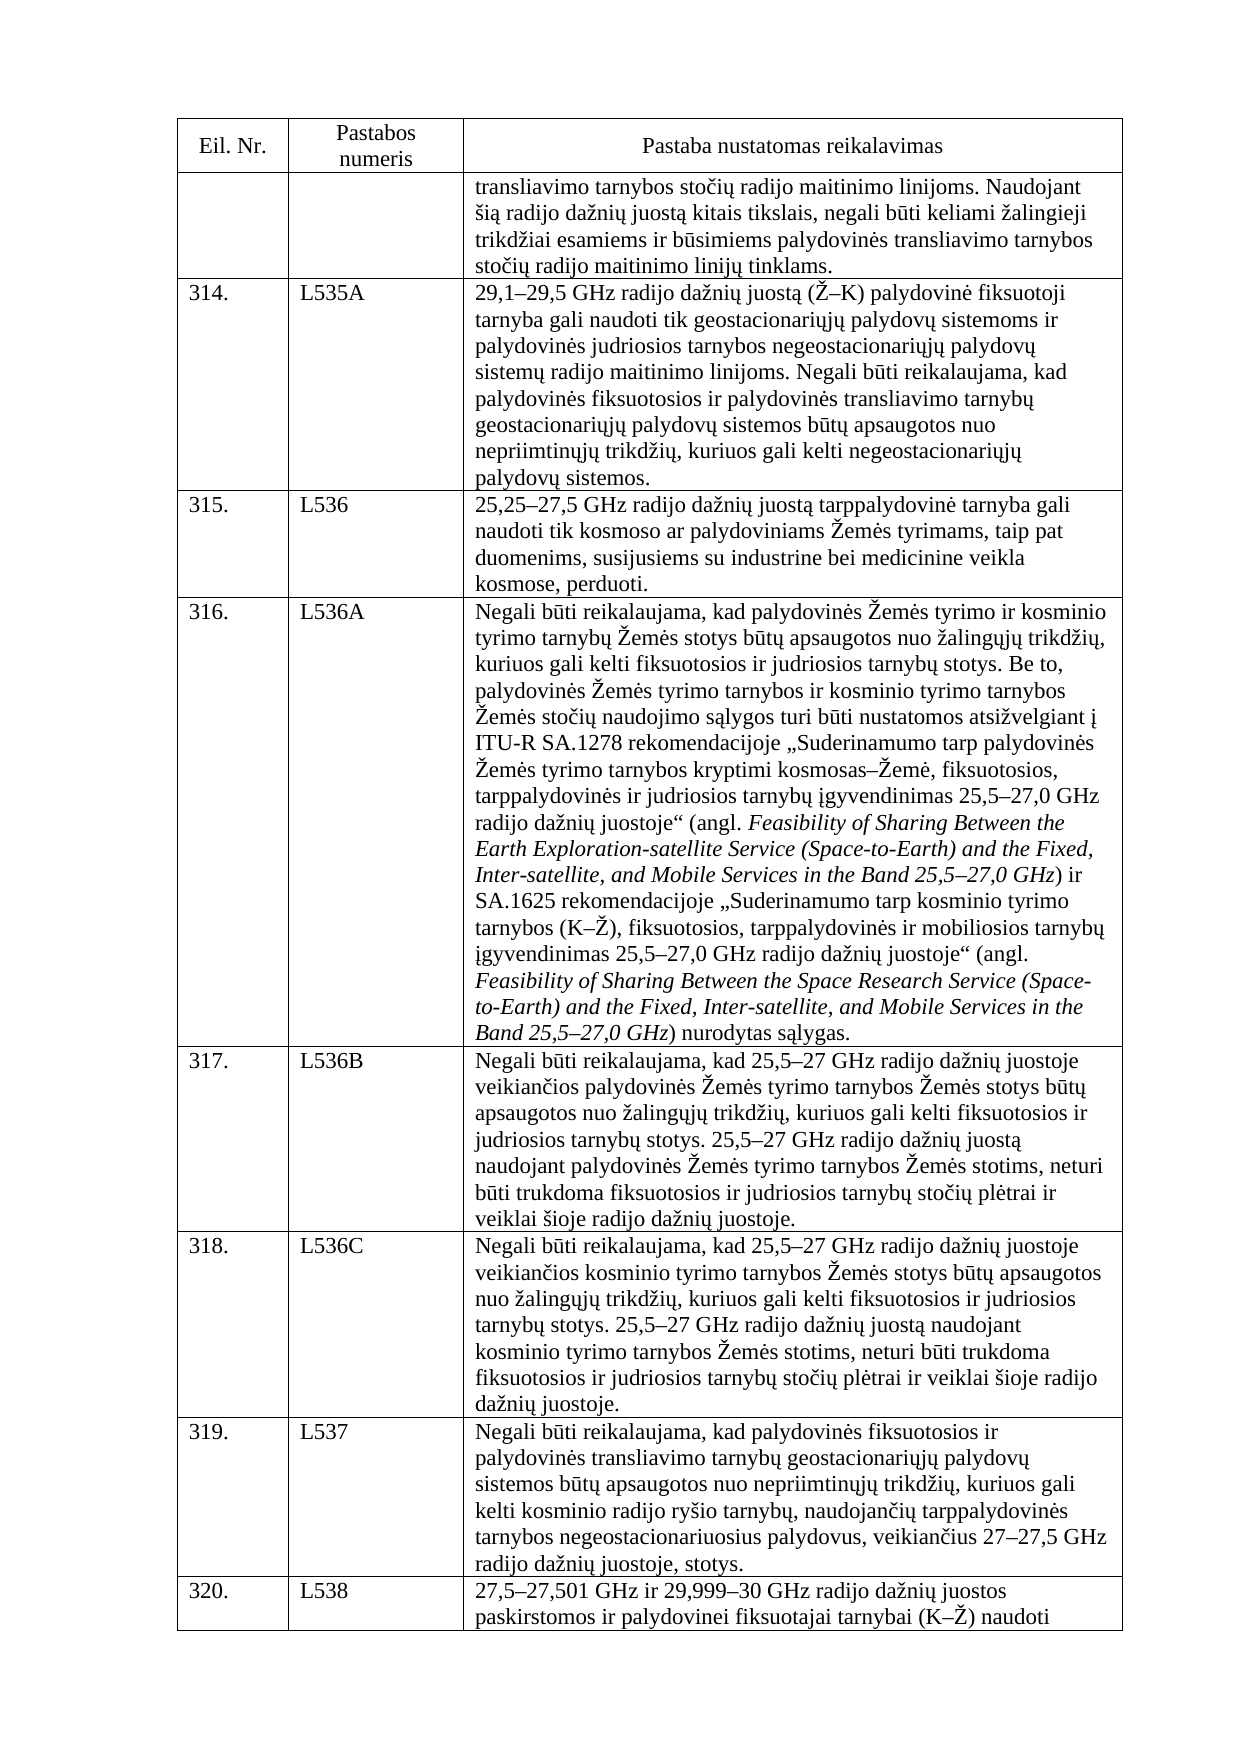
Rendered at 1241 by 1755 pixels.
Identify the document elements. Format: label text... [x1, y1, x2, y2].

table_cell Negali būti reikalaujama, kad 25,5–27 GHz radijo dažnių juostoje veikiančios palydovinės Žemės tyrimo tarnybos Žemės stotys būtų apsaugotos nuo žalingųjų trikdžių, kuriuos gali kelti fiksuotosios ir judriosios tarnybų stotys. 25,5–27 GHz radijo dažnių juostą naudojant palydovinės Žemės tyrimo tarnybos Žemės stotims, neturi būti trukdoma fiksuotosios ir judriosios tarnybų stočių plėtrai ir veiklai šioje radijo dažnių juostoje. [464, 1047, 1122, 1231]
table_cell [289, 173, 463, 278]
table_cell L536A [289, 598, 463, 1046]
table_cell 318. [178, 1232, 288, 1417]
table_cell 27,5–27,501 GHz ir 29,999–30 GHz radijo dažnių juostos paskirstomos ir palydovinei fiksuotajai tarnybai (K–Ž) naudoti [464, 1577, 1122, 1630]
table_header Pastaba nustatomas reikalavimas [464, 119, 1122, 172]
table_cell transliavimo tarnybos stočių radijo maitinimo linijoms. Naudojant šią radijo dažnių juostą kitais tikslais, negali būti keliami žalingieji trikdžiai esamiems ir būsimiems palydovinės transliavimo tarnybos stočių radijo maitinimo linijų tinklams. [464, 173, 1122, 278]
table_cell L536B [289, 1047, 463, 1231]
table_cell L537 [289, 1418, 463, 1576]
table_cell Negali būti reikalaujama, kad palydovinės Žemės tyrimo ir kosminio tyrimo tarnybų Žemės stotys būtų apsaugotos nuo žalingųjų trikdžių, kuriuos gali kelti fiksuotosios ir judriosios tarnybų stotys. Be to, palydovinės Žemės tyrimo tarnybos ir kosminio tyrimo tarnybos Žemės stočių naudojimo sąlygos turi būti nustatomos atsižvelgiant į ITU-R SA.1278 rekomendacijoje „Suderinamumo tarp palydovinės Žemės tyrimo tarnybos kryptimi kosmosas–Žemė, fiksuotosios, tarppalydovinės ir judriosios tarnybų įgyvendinimas 25,5–27,0 GHz radijo dažnių juostoje“ (angl. Feasibility of Sharing Between the Earth Exploration-satellite Service (Space-to-Earth) and the Fixed, Inter-satellite, and Mobile Services in the Band 25,5–27,0 GHz) ir SA.1625 rekomendacijoje „Suderinamumo tarp kosminio tyrimo tarnybos (K–Ž), fiksuotosios, tarppalydovinės ir mobiliosios tarnybų įgyvendinimas 25,5–27,0 GHz radijo dažnių juostoje“ (angl. Feasibility of Sharing Between the Space Research Service (Space-to-Earth) and the Fixed, Inter-satellite, and Mobile Services in the Band 25,5–27,0 GHz) nurodytas sąlygas. [464, 598, 1122, 1046]
table_cell Negali būti reikalaujama, kad 25,5–27 GHz radijo dažnių juostoje veikiančios kosminio tyrimo tarnybos Žemės stotys būtų apsaugotos nuo žalingųjų trikdžių, kuriuos gali kelti fiksuotosios ir judriosios tarnybų stotys. 25,5–27 GHz radijo dažnių juostą naudojant kosminio tyrimo tarnybos Žemės stotims, neturi būti trukdoma fiksuotosios ir judriosios tarnybų stočių plėtrai ir veiklai šioje radijo dažnių juostoje. [464, 1232, 1122, 1417]
table_cell Negali būti reikalaujama, kad palydovinės fiksuotosios ir palydovinės transliavimo tarnybų geostacionariųjų palydovų sistemos būtų apsaugotos nuo nepriimtinųjų trikdžių, kuriuos gali kelti kosminio radijo ryšio tarnybų, naudojančių tarppalydovinės tarnybos negeostacionariuosius palydovus, veikiančius 27–27,5 GHz radijo dažnių juostoje, stotys. [464, 1418, 1122, 1576]
table_cell 25,25–27,5 GHz radijo dažnių juostą tarppalydovinė tarnyba gali naudoti tik kosmoso ar palydoviniams Žemės tyrimams, taip pat duomenims, susijusiems su industrine bei medicinine veikla kosmose, perduoti. [464, 491, 1122, 597]
table_cell 319. [178, 1418, 288, 1576]
table_cell 314. [178, 279, 288, 490]
table_cell 320. [178, 1577, 288, 1630]
table_cell 316. [178, 598, 288, 1046]
table_cell L536C [289, 1232, 463, 1417]
table_cell 29,1–29,5 GHz radijo dažnių juostą (Ž–K) palydovinė fiksuotoji tarnyba gali naudoti tik geostacionariųjų palydovų sistemoms ir palydovinės judriosios tarnybos negeostacionariųjų palydovų sistemų radijo maitinimo linijoms. Negali būti reikalaujama, kad palydovinės fiksuotosios ir palydovinės transliavimo tarnybų geostacionariųjų palydovų sistemos būtų apsaugotos nuo nepriimtinųjų trikdžių, kuriuos gali kelti negeostacionariųjų palydovų sistemos. [464, 279, 1122, 490]
table_cell L535A [289, 279, 463, 490]
table_cell L538 [289, 1577, 463, 1630]
table_cell 317. [178, 1047, 288, 1231]
table_cell L536 [289, 491, 463, 597]
table_cell [178, 173, 288, 278]
table_header Eil. Nr. [178, 119, 288, 172]
table_cell 315. [178, 491, 288, 597]
table_header Pastabos numeris [289, 119, 463, 172]
